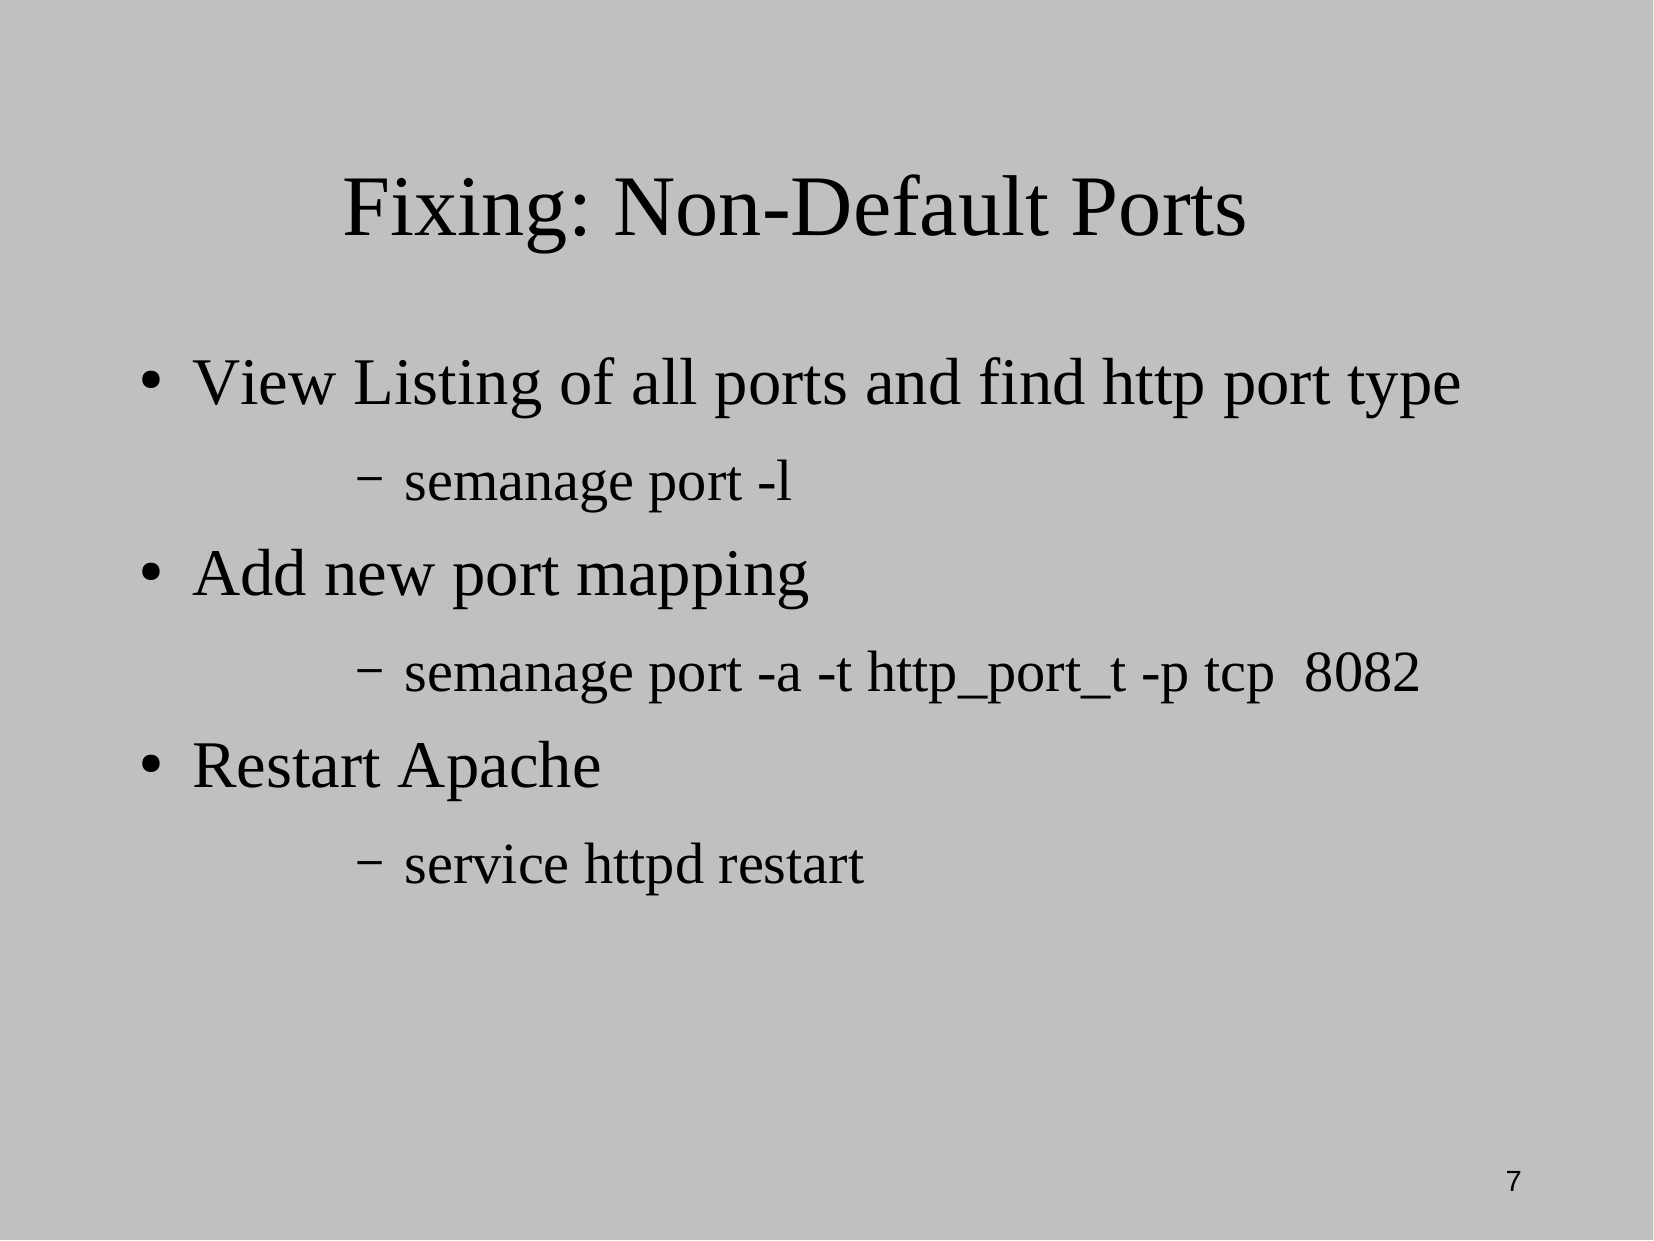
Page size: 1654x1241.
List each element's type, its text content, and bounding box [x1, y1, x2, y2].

title Fixing: Non-Default Ports [312, 102, 1280, 310]
list View Listing of all ports and find http port type semanage port -l Add new port mapping semanage port -a -t http_port_t -p tcp 8082 Restart Apache service httpd restart [121, 344, 1534, 1164]
